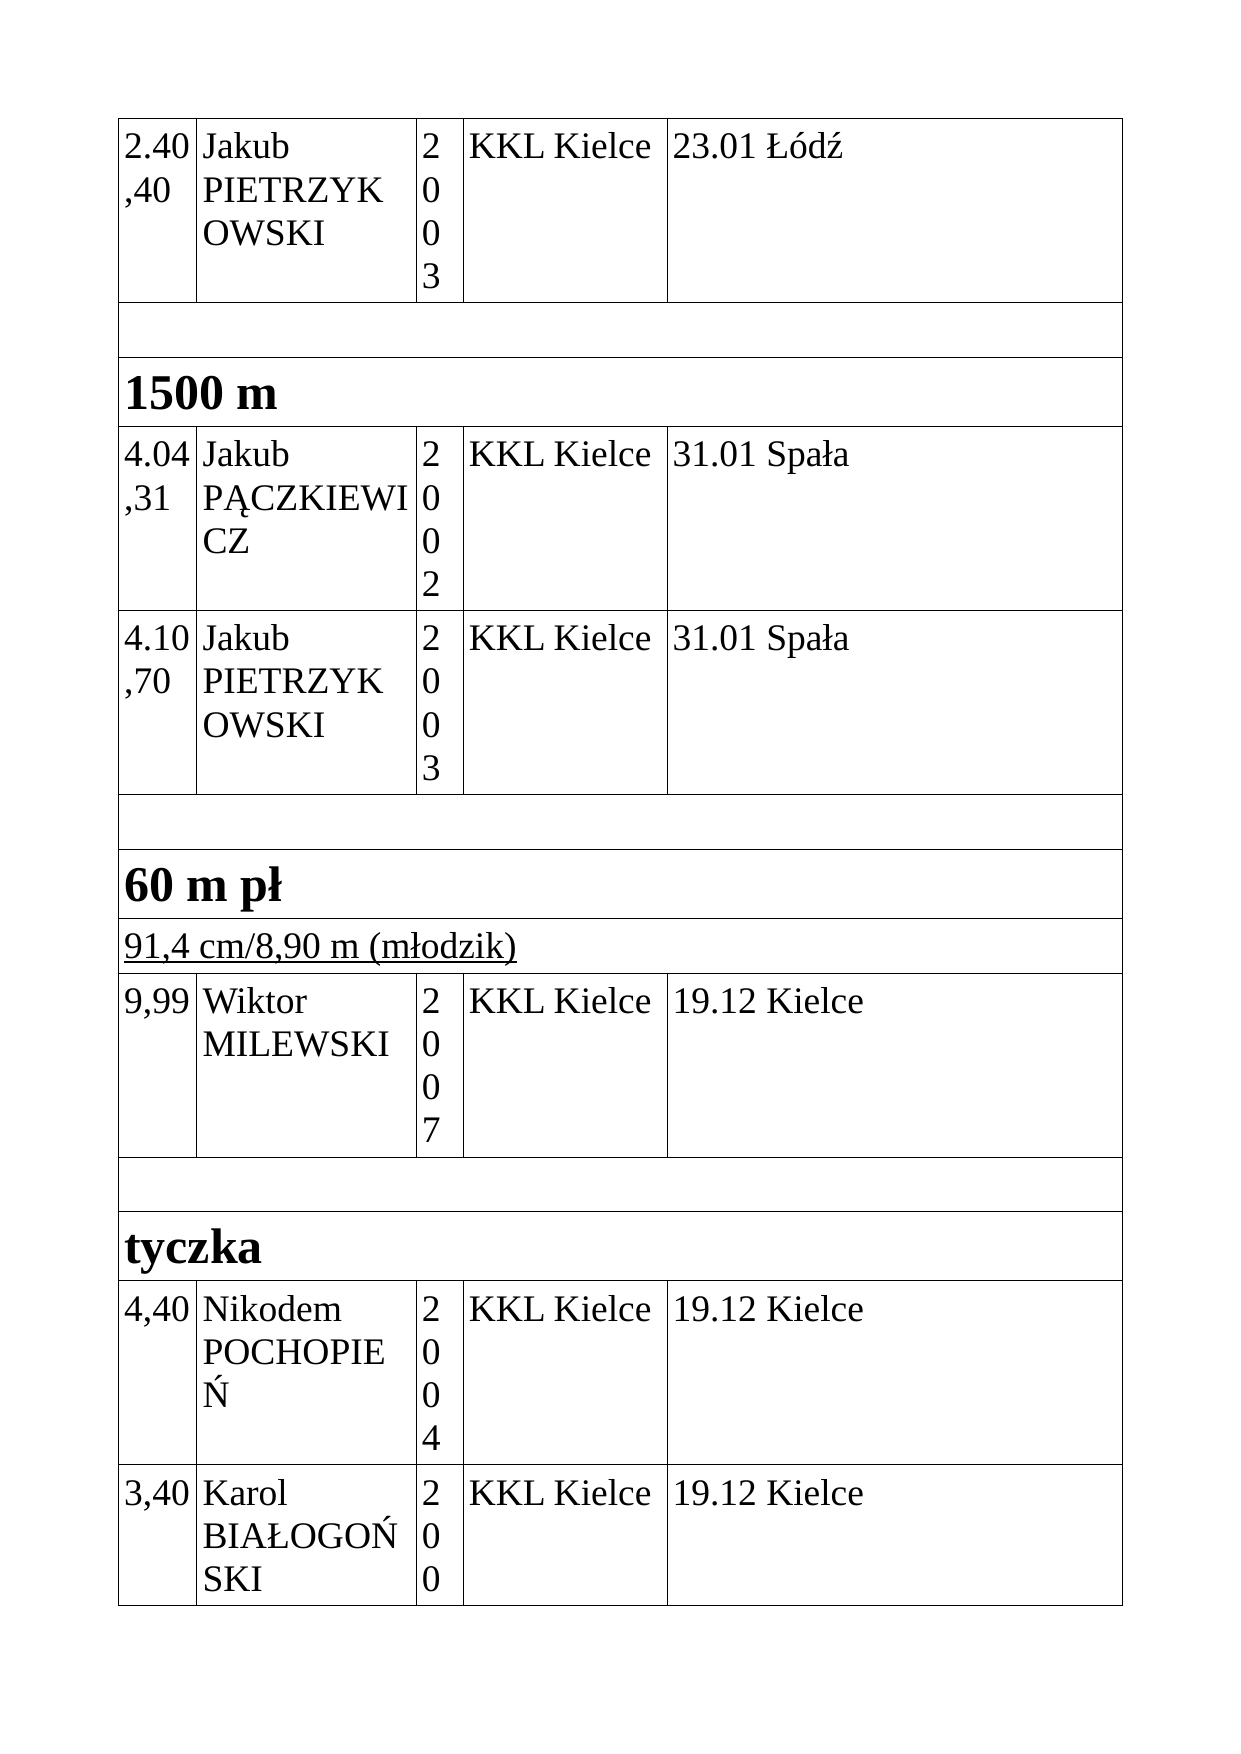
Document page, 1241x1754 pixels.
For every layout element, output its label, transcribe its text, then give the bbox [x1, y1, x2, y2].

table_cell 3,40 [119, 1465, 196, 1605]
table_cell 19.12 Kielce [668, 1281, 1122, 1464]
table_cell 2004 [417, 1281, 463, 1464]
table_cell 4,40 [119, 1281, 196, 1464]
table_cell 200 [417, 1465, 463, 1605]
table_cell KKL Kielce [464, 427, 667, 610]
table_cell Jakub PĄCZKIEWICZ [197, 427, 416, 610]
table_cell [119, 795, 1122, 849]
table_cell 60 m pł [119, 850, 1122, 918]
table_cell 23.01 Łódź [668, 119, 1122, 302]
table_cell 9,99 [119, 974, 196, 1157]
table_cell Karol BIAŁOGOŃSKI [197, 1465, 416, 1605]
table_cell KKL Kielce [464, 1465, 667, 1605]
table_cell 2007 [417, 974, 463, 1157]
table_cell Jakub PIETRZYKOWSKI [197, 119, 416, 302]
table_cell tyczka [119, 1212, 1122, 1280]
table_cell [119, 303, 1122, 357]
table_cell Wiktor MILEWSKI [197, 974, 416, 1157]
table_cell KKL Kielce [464, 119, 667, 302]
table_cell 2.40,40 [119, 119, 196, 302]
table_cell 2002 [417, 427, 463, 610]
table_cell 1500 m [119, 358, 1122, 426]
table_cell 91,4 cm/8,90 m (młodzik) [119, 919, 1122, 972]
table_cell KKL Kielce [464, 1281, 667, 1464]
table_cell 2003 [417, 611, 463, 794]
table_cell KKL Kielce [464, 974, 667, 1157]
table_cell [119, 1158, 1122, 1211]
table_cell 2003 [417, 119, 463, 302]
table_cell 4.10,70 [119, 611, 196, 794]
table_cell KKL Kielce [464, 611, 667, 794]
table_cell 31.01 Spała [668, 611, 1122, 794]
table_cell 19.12 Kielce [668, 974, 1122, 1157]
table_cell 4.04,31 [119, 427, 196, 610]
table_cell 19.12 Kielce [668, 1465, 1122, 1605]
table_cell Nikodem POCHOPIEŃ [197, 1281, 416, 1464]
table_cell Jakub PIETRZYKOWSKI [197, 611, 416, 794]
table_cell 31.01 Spała [668, 427, 1122, 610]
